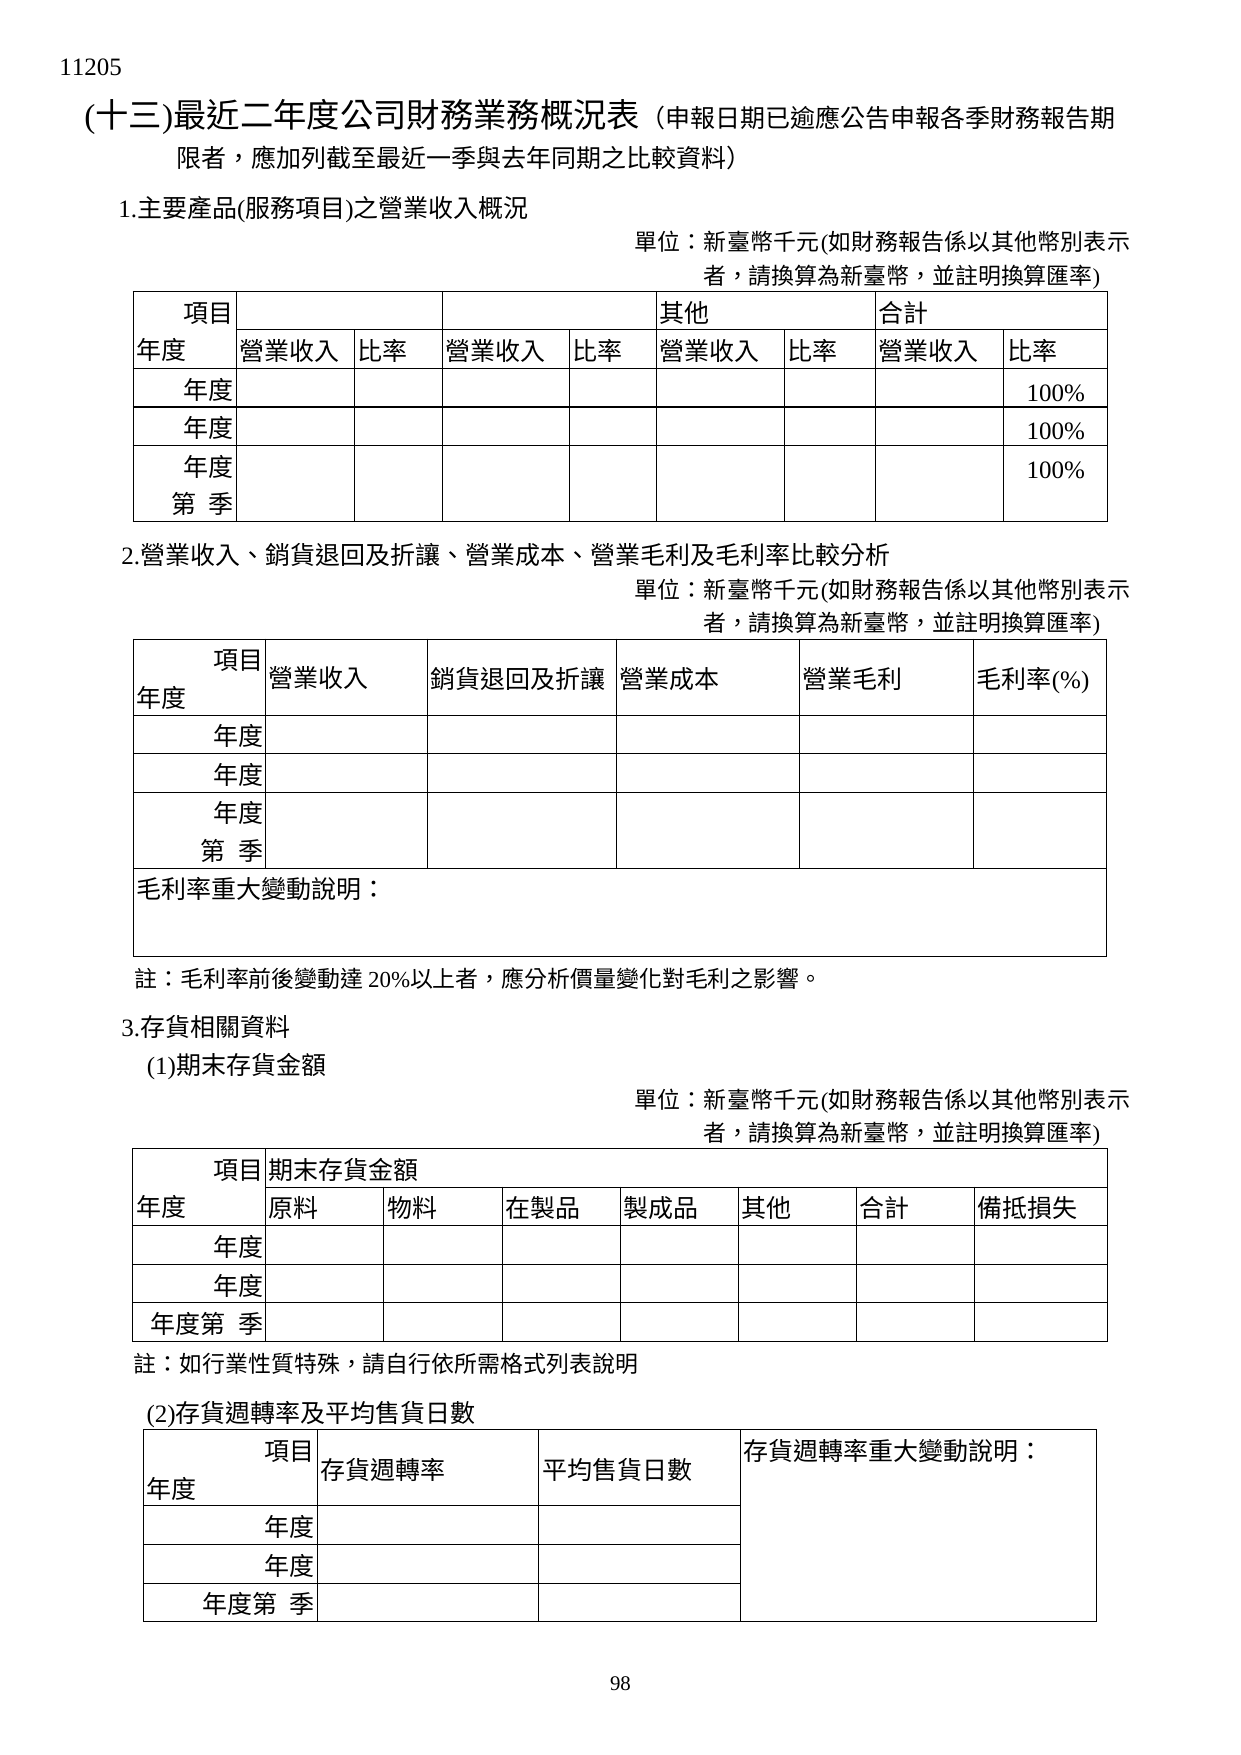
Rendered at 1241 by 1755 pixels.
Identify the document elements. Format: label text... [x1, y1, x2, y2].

table_cell [785, 408, 875, 445]
table_cell 年度 [134, 716, 265, 753]
table_cell [876, 446, 1003, 521]
table_cell 年度 [144, 1545, 317, 1582]
table_cell 合計 [857, 1188, 974, 1225]
table_header 期末存貨金額 [266, 1149, 1107, 1187]
table_header 營業收入 [266, 640, 427, 714]
table_cell [739, 1303, 856, 1341]
table_header 合計 [876, 292, 1107, 329]
text (1)期末存貨金額 [59, 1044, 1181, 1082]
table_cell [570, 408, 656, 445]
table_cell [266, 1226, 383, 1264]
text 單位：新臺幣千元(如財務報告係以其他幣別表示者，請換算為新臺幣，並註明換算匯率) [634, 572, 1131, 638]
text 3.存貨相關資料 [84, 1007, 1181, 1044]
table_header 存貨週轉率 [318, 1430, 538, 1505]
table_cell [443, 446, 569, 521]
table_cell [266, 1303, 383, 1341]
table_cell [800, 754, 973, 792]
table_cell [266, 754, 427, 792]
text (2)存貨週轉率及平均售貨日數 [59, 1392, 1181, 1429]
table_cell [621, 1265, 738, 1302]
table_cell [318, 1506, 538, 1544]
table_header 項目 年度 [134, 292, 236, 368]
table_cell [621, 1303, 738, 1341]
table_cell [503, 1303, 620, 1341]
table_header 項目 年度 [133, 1149, 265, 1225]
table_cell [237, 408, 354, 445]
table_cell [974, 793, 1106, 868]
table_cell [318, 1545, 538, 1582]
table_cell [617, 716, 799, 753]
table_cell [974, 754, 1106, 792]
table_cell 年度 第 季 [134, 793, 265, 868]
table_cell [355, 408, 442, 445]
table_cell [428, 793, 616, 868]
table_cell [739, 1265, 856, 1302]
table_cell 營業收入 [876, 330, 1003, 368]
table_cell 年度 [134, 369, 236, 406]
table_cell 年度 第 季 [134, 446, 236, 521]
table_header 平均售貨日數 [539, 1430, 740, 1505]
table_cell [785, 369, 875, 406]
table_cell [355, 369, 442, 406]
table_cell [503, 1226, 620, 1264]
table_cell 比率 [1004, 330, 1107, 368]
table_cell [428, 716, 616, 753]
table_header 銷貨退回及折讓 [428, 640, 616, 714]
table_cell 年度 [144, 1506, 317, 1544]
table_cell 營業收入 [237, 330, 354, 368]
table_cell [570, 446, 656, 521]
table_cell 年度 [133, 1265, 265, 1302]
table_cell 毛利率重大變動說明： [134, 869, 1106, 956]
table_cell 年度第 季 [133, 1303, 265, 1341]
table_cell 100% [1004, 408, 1107, 445]
table_header 其他 [657, 292, 875, 329]
table_cell 100% [1004, 446, 1107, 521]
table_cell [503, 1265, 620, 1302]
text 2.營業收入、銷貨退回及折讓、營業成本、營業毛利及毛利率比較分析 [84, 534, 1181, 572]
table_cell [237, 446, 354, 521]
table_cell 物料 [384, 1188, 502, 1225]
table_cell 在製品 [503, 1188, 620, 1225]
table_cell 年度 [133, 1226, 265, 1264]
table_cell [384, 1226, 502, 1264]
table_cell [617, 793, 799, 868]
table_cell [237, 369, 354, 406]
text (十三)最近二年度公司財務業務概況表（申報日期已逾應公告申報各季財務報告期限者，應加列截至最近一季與去年同期之比較資料） [84, 88, 1131, 174]
text 單位：新臺幣千元(如財務報告係以其他幣別表示者，請換算為新臺幣，並註明換算匯率) [634, 224, 1131, 291]
table_cell [975, 1265, 1107, 1302]
table_cell [266, 716, 427, 753]
table_cell [857, 1303, 974, 1341]
table_cell 備抵損失 [975, 1188, 1107, 1225]
table_cell [657, 408, 784, 445]
table_cell [384, 1303, 502, 1341]
table_cell [617, 754, 799, 792]
text 單位：新臺幣千元(如財務報告係以其他幣別表示者，請換算為新臺幣，並註明換算匯率) [634, 1082, 1131, 1148]
table_cell [857, 1226, 974, 1264]
table_cell [876, 408, 1003, 445]
table_cell [443, 408, 569, 445]
text 註：如行業性質特殊，請自行依所需格式列表說明 [59, 1342, 1181, 1379]
table_cell [785, 446, 875, 521]
table_cell [318, 1584, 538, 1621]
table_header 項目 年度 [144, 1430, 317, 1505]
table_header [237, 292, 442, 329]
table_cell 100% [1004, 369, 1107, 406]
table_cell [974, 716, 1106, 753]
table_header 營業毛利 [800, 640, 973, 714]
table_header 存貨週轉率重大變動說明： [741, 1430, 1096, 1621]
table_cell [975, 1226, 1107, 1264]
table_header 毛利率(%) [974, 640, 1106, 714]
table_header [443, 292, 656, 329]
table_cell [355, 446, 442, 521]
table_header 項目 年度 [134, 640, 265, 714]
table_cell [657, 446, 784, 521]
table_cell 原料 [266, 1188, 383, 1225]
table_cell [539, 1584, 740, 1621]
table_cell 營業收入 [443, 330, 569, 368]
text 1.主要產品(服務項目)之營業收入概況 [118, 187, 1181, 224]
table_cell 年度 [134, 408, 236, 445]
table_cell [570, 369, 656, 406]
table_cell [800, 716, 973, 753]
table_cell [266, 793, 427, 868]
table_cell 製成品 [621, 1188, 738, 1225]
table_cell [539, 1506, 740, 1544]
table_cell [266, 1265, 383, 1302]
table_cell [443, 369, 569, 406]
table_cell [857, 1265, 974, 1302]
table_cell 年度 [134, 754, 265, 792]
table_cell 年度第 季 [144, 1584, 317, 1621]
table_cell [975, 1303, 1107, 1341]
table_cell [621, 1226, 738, 1264]
table_cell [876, 369, 1003, 406]
table_cell 比率 [570, 330, 656, 368]
table_cell [539, 1545, 740, 1582]
table_cell [384, 1265, 502, 1302]
table_cell 其他 [739, 1188, 856, 1225]
table_cell [657, 369, 784, 406]
table_cell [739, 1226, 856, 1264]
table_cell [428, 754, 616, 792]
table_cell 比率 [785, 330, 875, 368]
text 註：毛利率前後變動達20%以上者，應分析價量變化對毛利之影響。 [134, 957, 1181, 994]
table_cell [800, 793, 973, 868]
table_header 營業成本 [617, 640, 799, 714]
table_cell 比率 [355, 330, 442, 368]
table_cell 營業收入 [657, 330, 784, 368]
